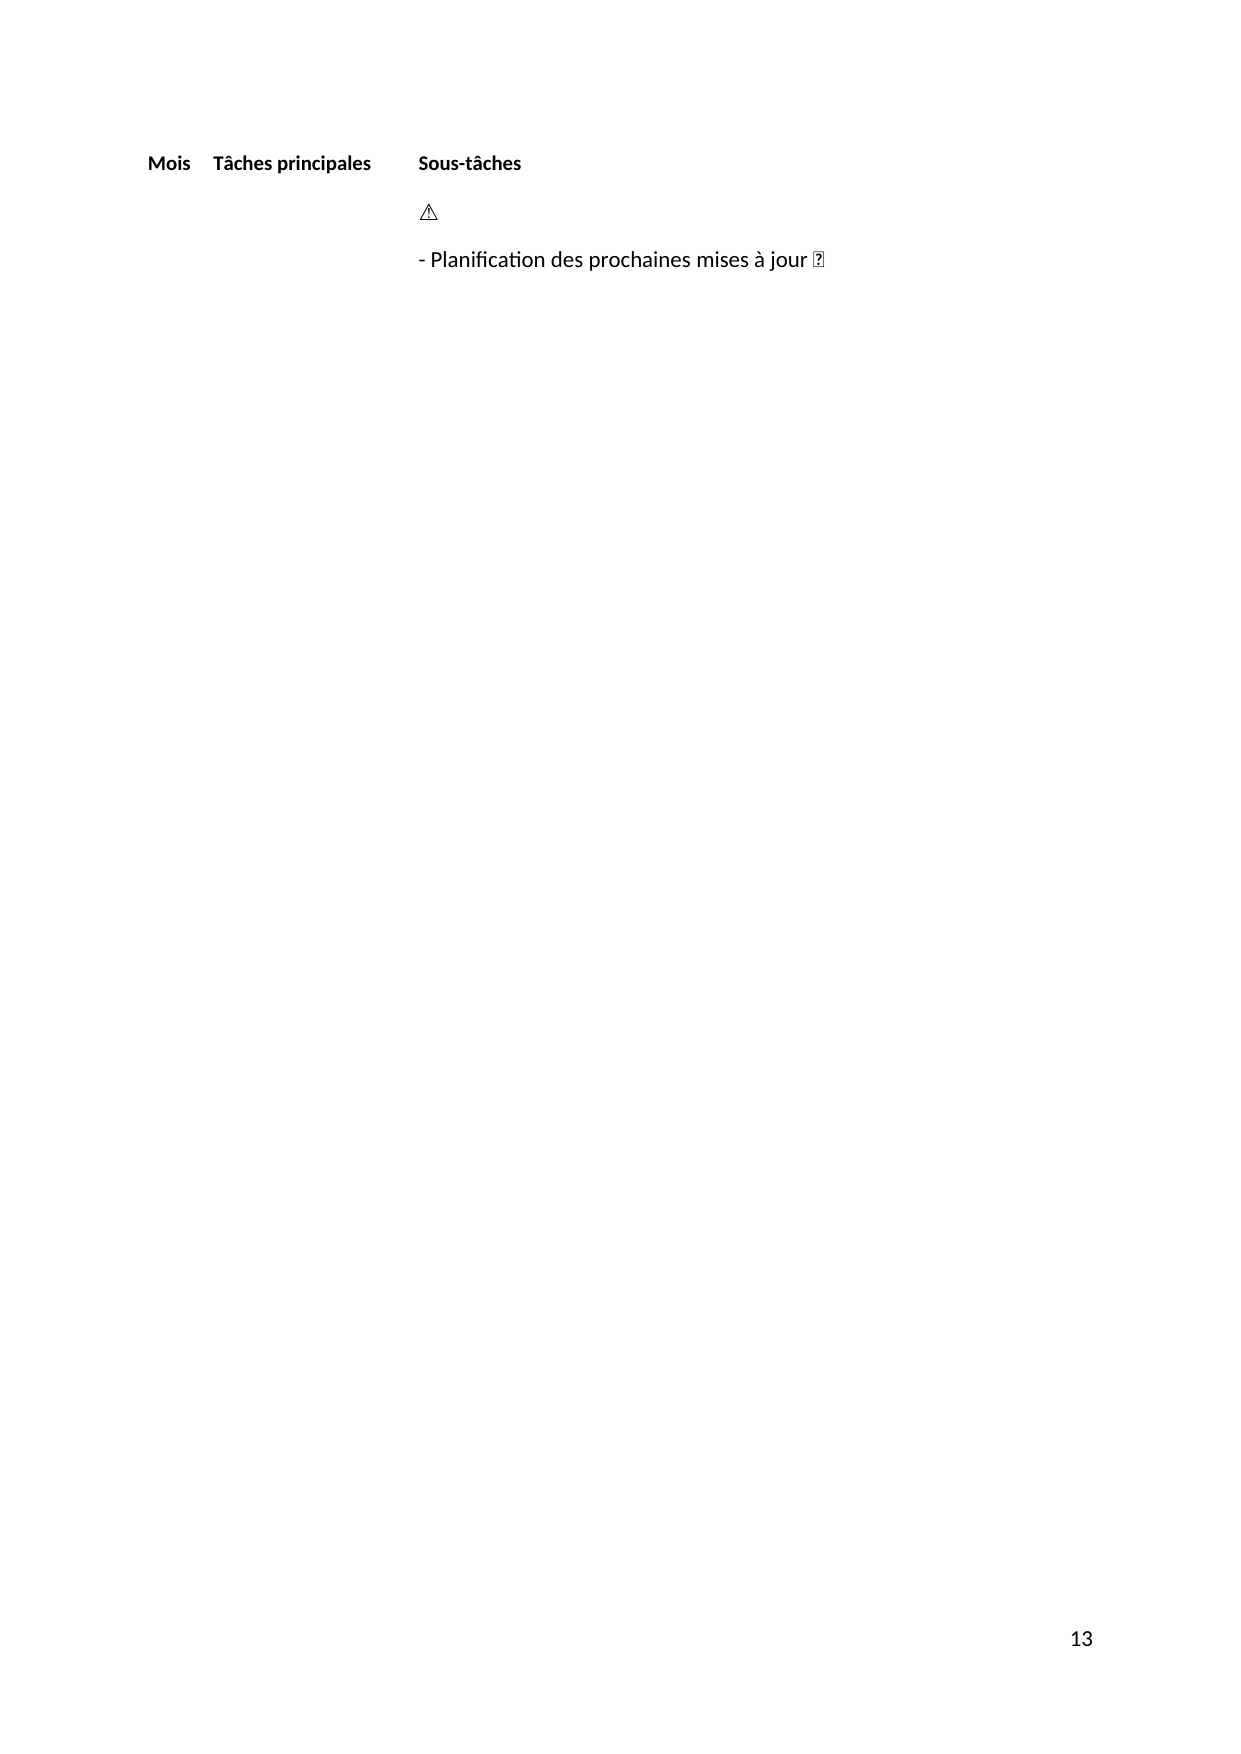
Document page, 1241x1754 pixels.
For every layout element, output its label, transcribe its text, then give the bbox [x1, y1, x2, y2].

table_cell ⚠️ - Planification des prochaines mises à jour 🔄 [415, 196, 1090, 293]
table_cell [210, 196, 415, 293]
table_cell [145, 196, 210, 293]
table_header Mois [145, 148, 210, 196]
table_header Tâches principales [210, 148, 415, 196]
table_header Sous-tâches [415, 148, 1090, 196]
